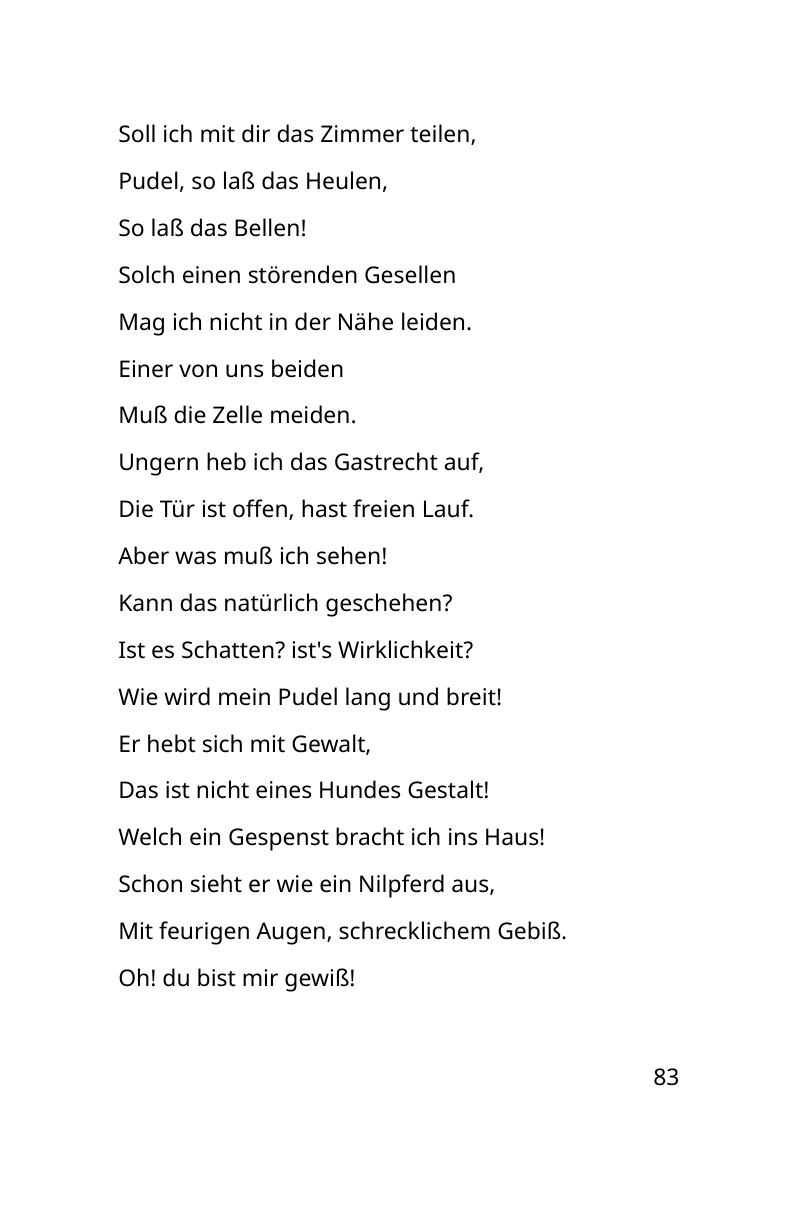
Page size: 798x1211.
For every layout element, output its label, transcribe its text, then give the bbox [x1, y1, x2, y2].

text Soll ich mit dir das Zimmer teilen, Pudel, so laß das Heulen, So laß das Bellen! Solch einen störenden Gesellen Mag ich nicht in der Nähe leiden. Einer von uns beiden Muß die Zelle meiden. Ungern heb ich das Gastrecht auf, Die Tür ist offen, hast freien Lauf. Aber was muß ich sehen! Kann das natürlich geschehen? Ist es Schatten? ist's Wirklichkeit? Wie wird mein Pudel lang und breit! Er hebt sich mit Gewalt, Das ist nicht eines Hundes Gestalt! Welch ein Gespenst bracht ich ins Haus! Schon sieht er wie ein Nilpferd aus, Mit feurigen Augen, schrecklichem Gebiß. Oh! du bist mir gewiß! [118, 118, 679, 993]
